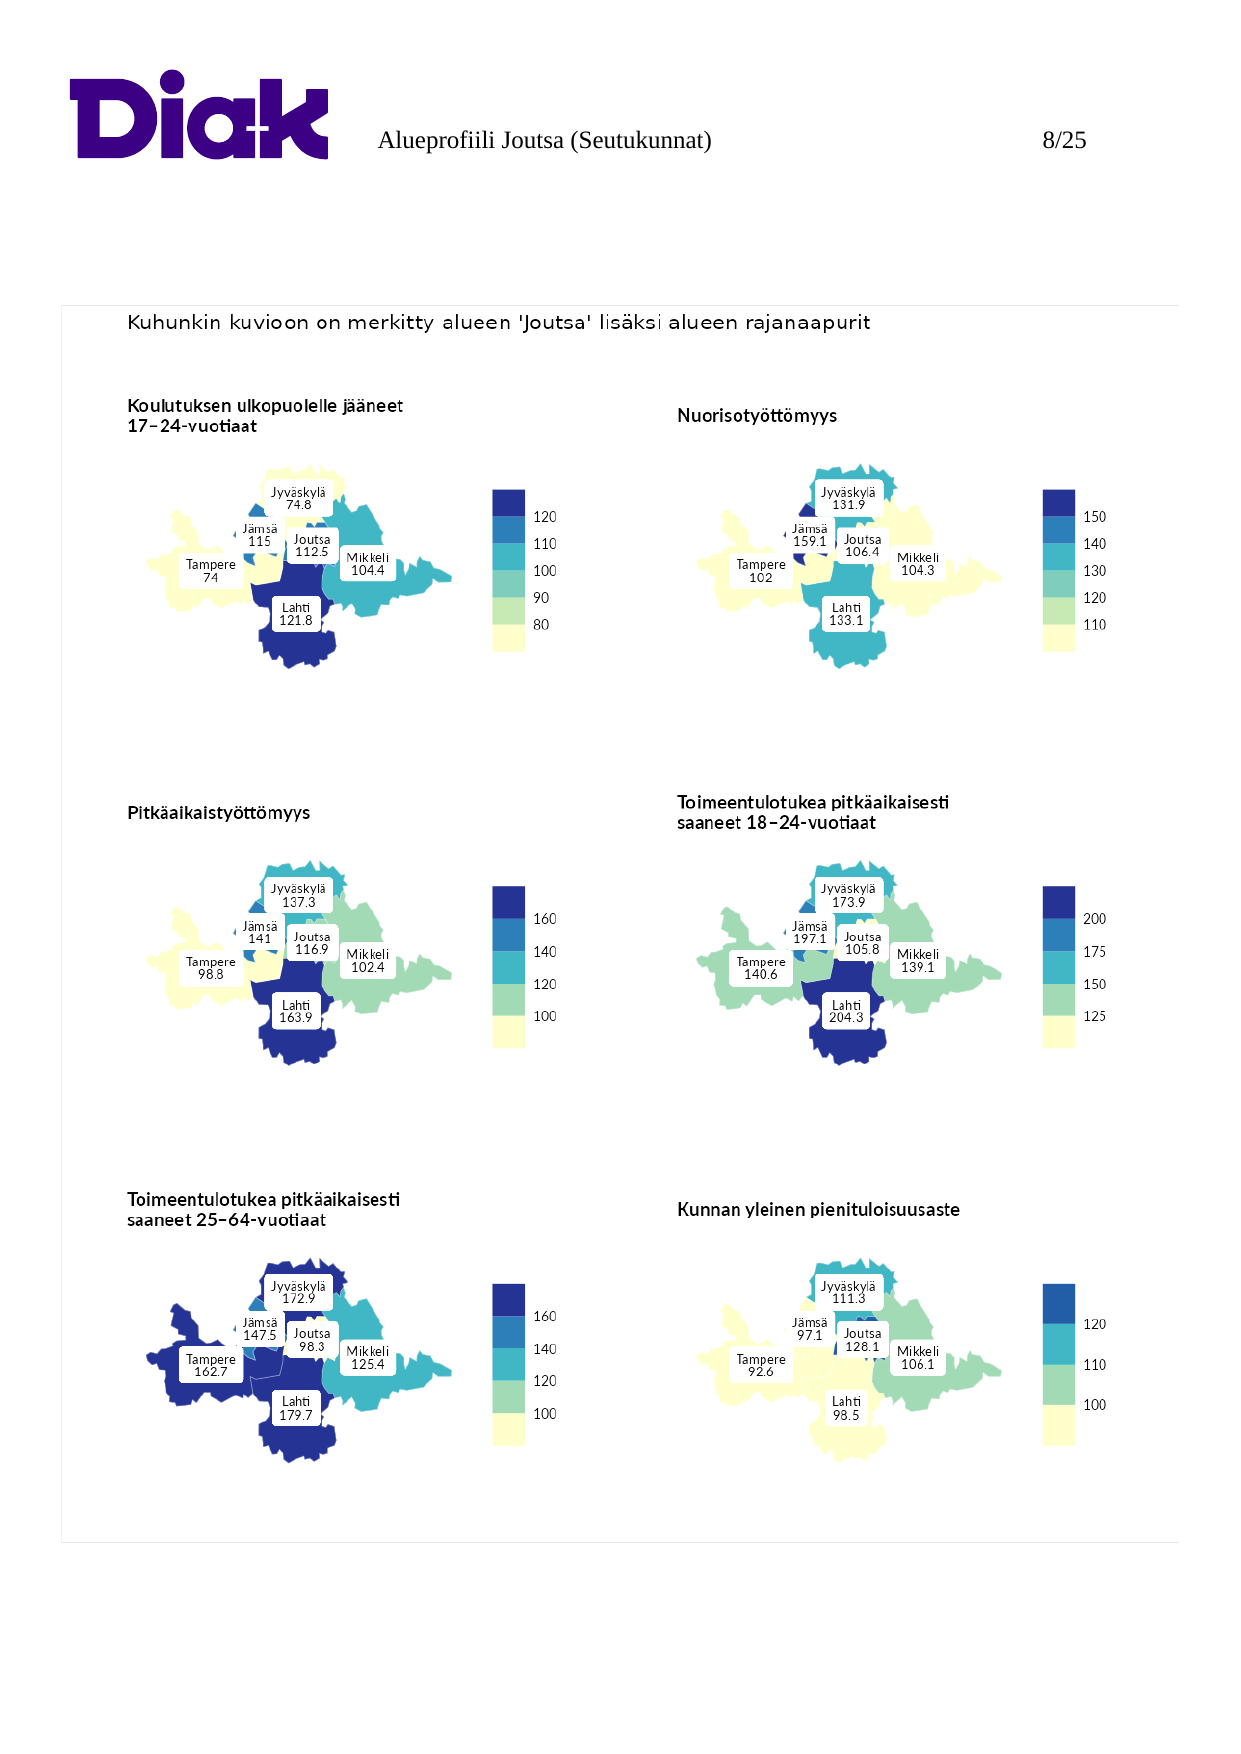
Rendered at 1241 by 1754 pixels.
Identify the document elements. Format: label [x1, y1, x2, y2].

picture [61, 196, 1179, 1651]
